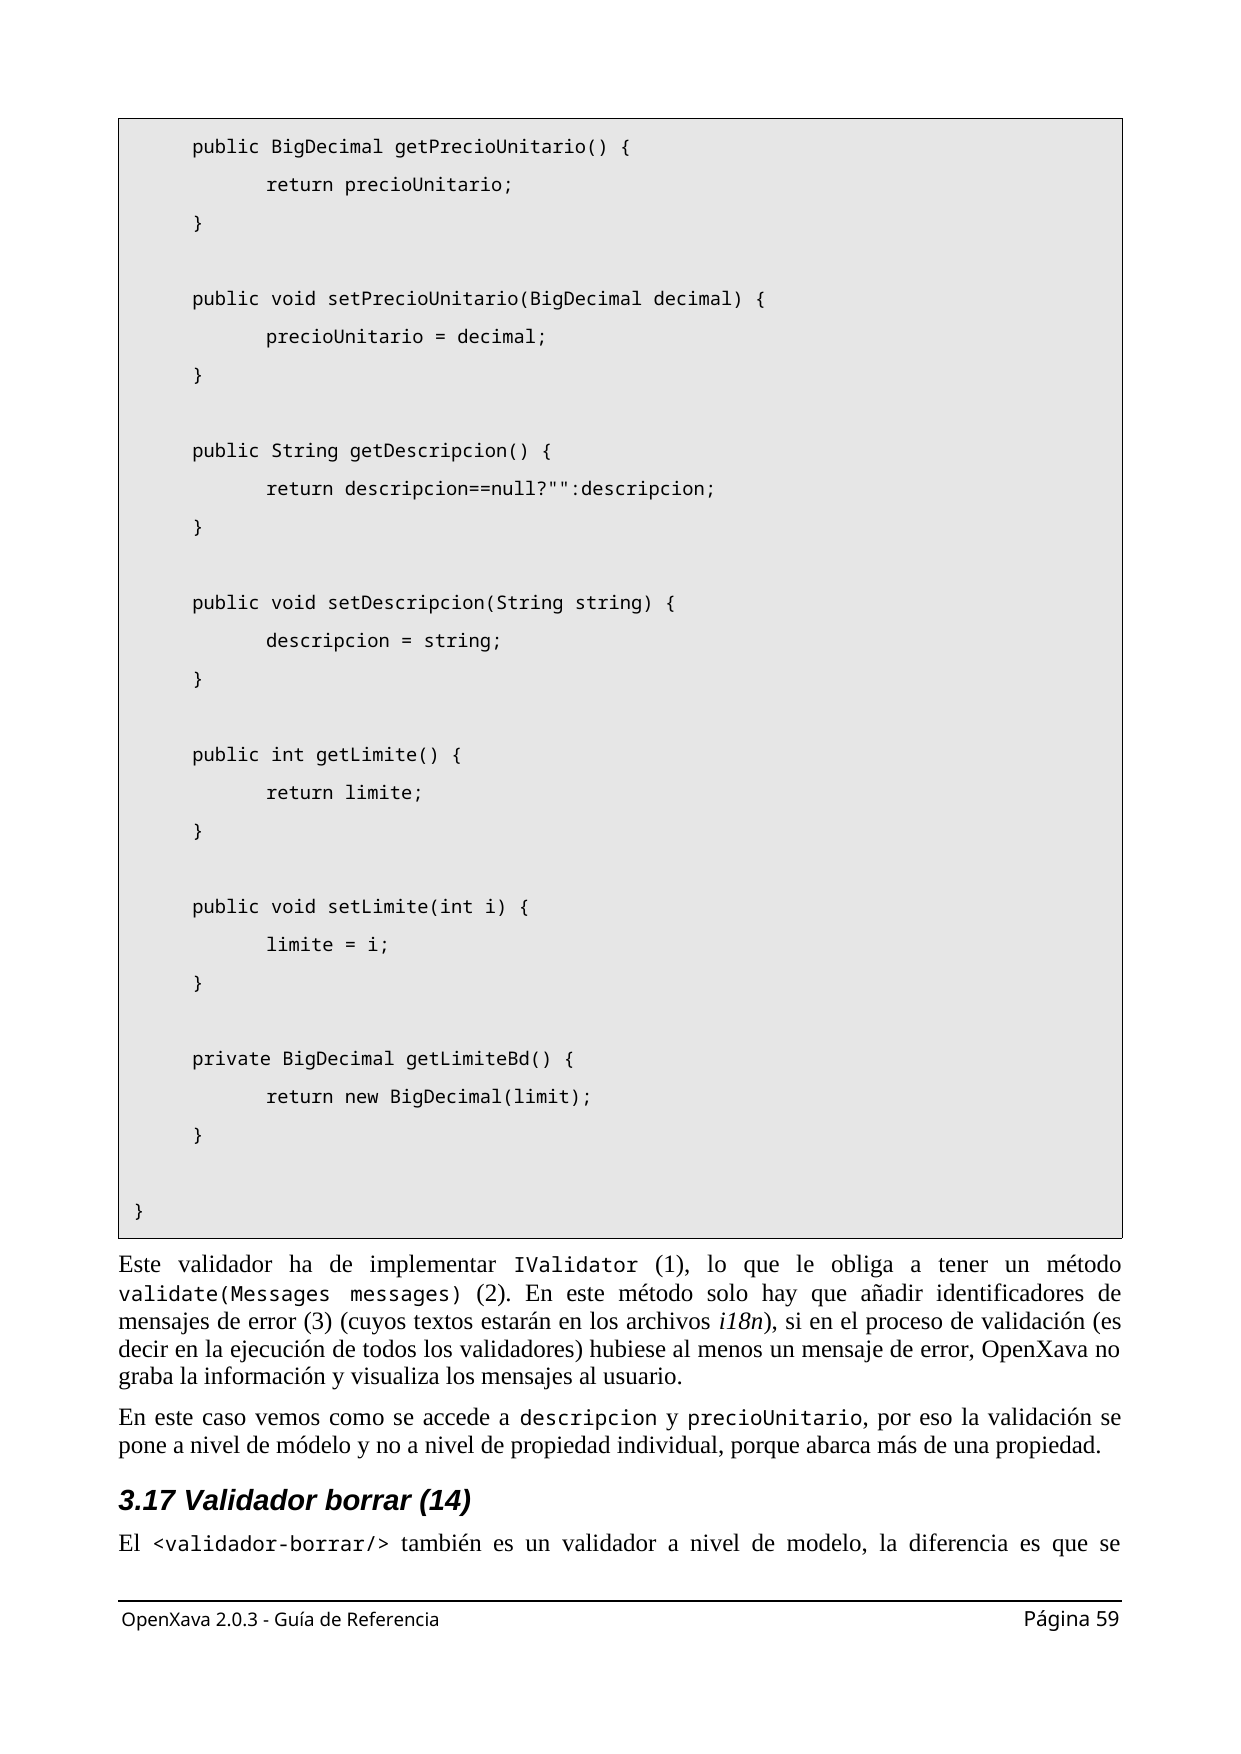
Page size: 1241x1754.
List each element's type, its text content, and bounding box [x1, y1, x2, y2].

text precioUnitario = decimal; [119, 308, 1122, 346]
subtitle Validador borrar (14) [118, 1483, 1122, 1516]
text return descripcion==null?"":descripcion; [119, 460, 1122, 498]
text } [119, 954, 1122, 993]
text return limite; [119, 764, 1122, 802]
text public BigDecimal getPrecioUnitario() { [119, 119, 1122, 156]
text public String getDescripcion() { [119, 422, 1122, 460]
text public void setLimite(int i) { [119, 878, 1122, 917]
text Este validador ha de implementar IValidator (1), lo que le obliga a tener un método validate(Messages messages) (2). En este método solo hay que añadir identificadores de mensajes de error (3) (cuyos textos estarán en los archivos i18n), si en el proceso de validación (es decir en la ejecución de todos los validadores) hubiese al menos un mensaje de error, OpenXava no graba la información y visualiza los mensajes al usuario. [118, 1251, 1122, 1390]
text public void setDescripcion(String string) { [119, 574, 1122, 612]
text } [119, 194, 1122, 232]
text En este caso vemos como se accede a descripcion y precioUnitario, por eso la validación se pone a nivel de módelo y no a nivel de propiedad individual, porque abarca más de una propiedad. [118, 1403, 1122, 1458]
text public void setPrecioUnitario(BigDecimal decimal) { [119, 270, 1122, 308]
text El <validador-borrar/> también es un validador a nivel de modelo, la diferencia es que se [118, 1529, 1122, 1557]
text return precioUnitario; [119, 156, 1122, 194]
text public int getLimite() { [119, 726, 1122, 764]
text } [119, 498, 1122, 536]
text descripcion = string; [119, 612, 1122, 650]
text return new BigDecimal(limit); [119, 1069, 1122, 1107]
text private BigDecimal getLimiteBd() { [119, 1031, 1122, 1069]
text } [119, 802, 1122, 841]
text } [119, 1183, 1122, 1238]
text } [119, 346, 1122, 384]
text } [119, 650, 1122, 688]
text limite = i; [119, 917, 1122, 954]
text } [119, 1107, 1122, 1145]
